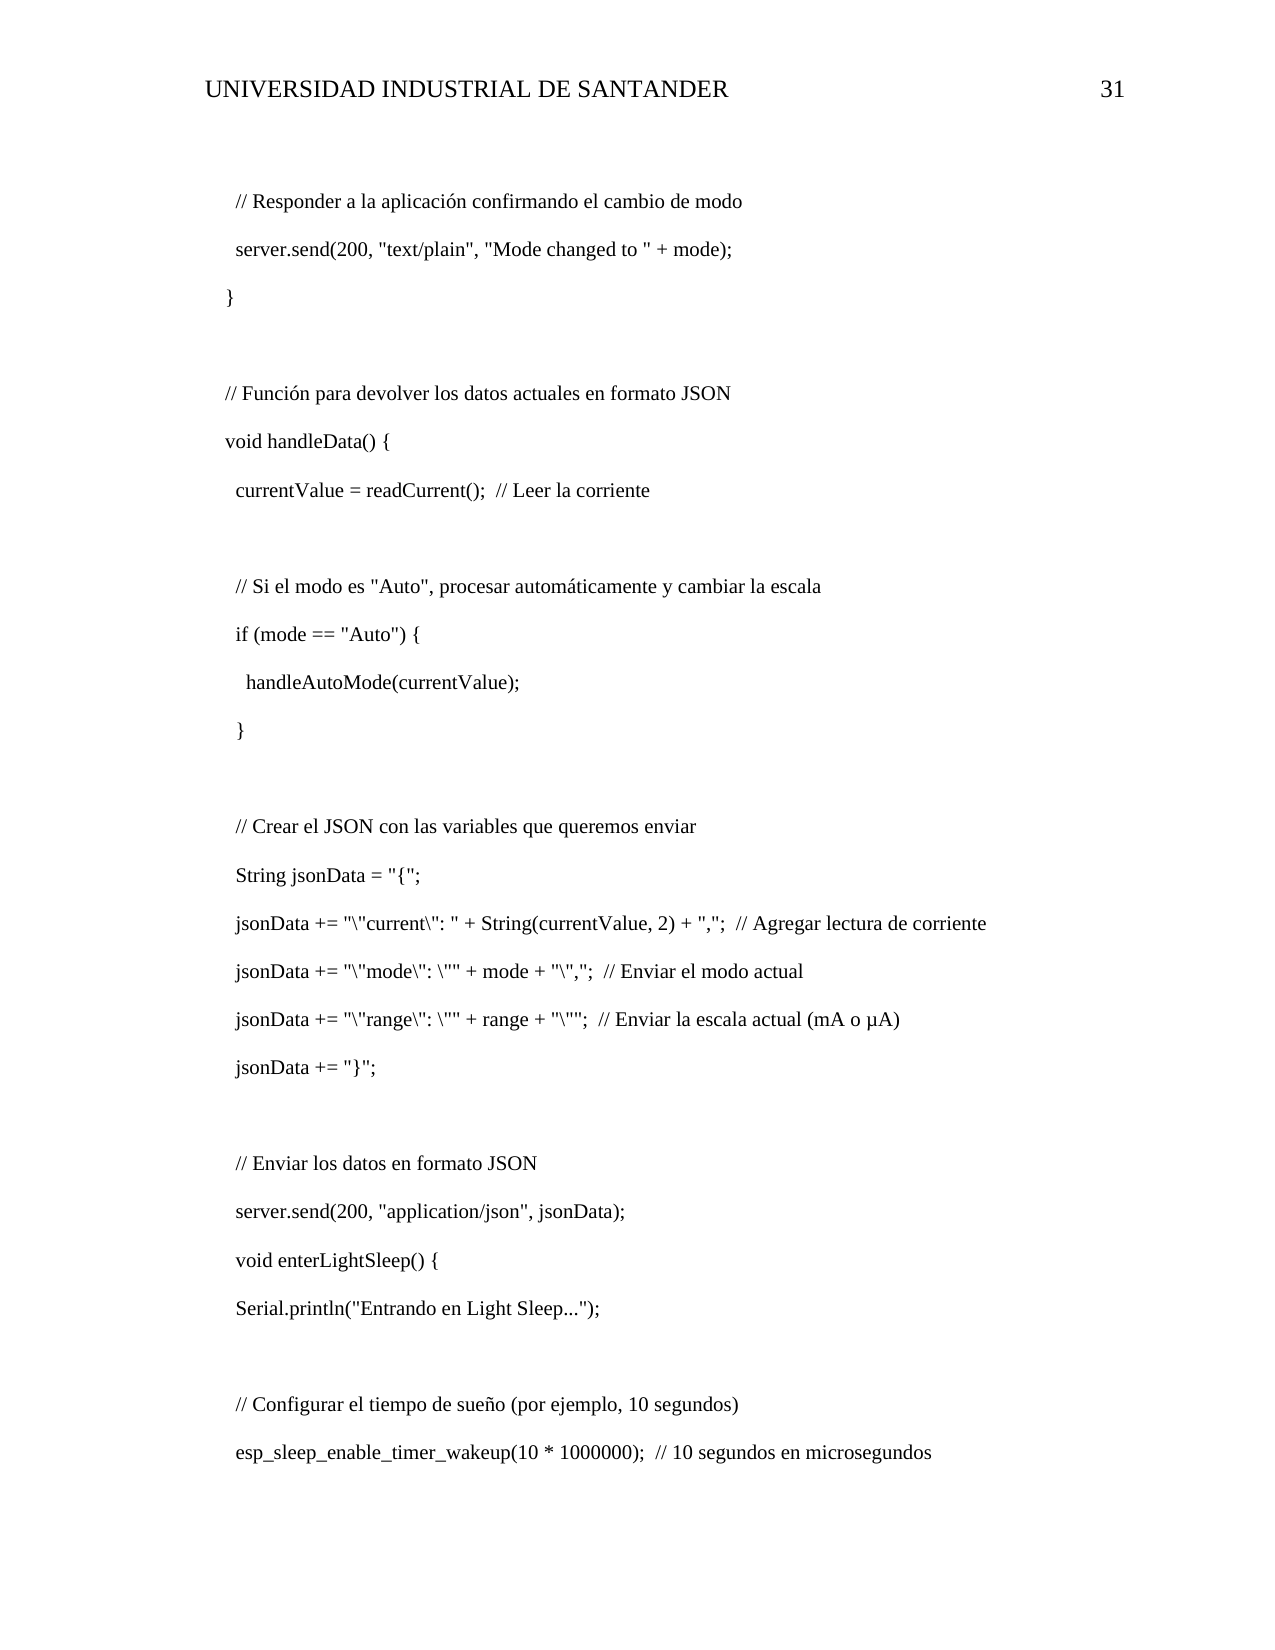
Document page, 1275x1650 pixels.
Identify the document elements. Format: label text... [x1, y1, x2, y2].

text if (mode == "Auto") { [150, 622, 1125, 646]
text currentValue = readCurrent(); // Leer la corriente [150, 477, 1125, 502]
text // Responder a la aplicación confirmando el cambio de modo [150, 189, 1125, 213]
text String jsonData = "{"; [150, 862, 1125, 887]
text esp_sleep_enable_timer_wakeup(10 * 1000000); // 10 segundos en microsegundos [150, 1440, 1125, 1464]
text jsonData += "}"; [150, 1055, 1125, 1079]
text // Si el modo es "Auto", procesar automáticamente y cambiar la escala [150, 574, 1125, 598]
text jsonData += "\"mode\": \"" + mode + "\","; // Enviar el modo actual [150, 959, 1125, 983]
text handleAutoMode(currentValue); [150, 670, 1125, 694]
text void enterLightSleep() { [150, 1247, 1125, 1272]
text // Función para devolver los datos actuales en formato JSON [150, 381, 1125, 405]
text jsonData += "\"range\": \"" + range + "\""; // Enviar la escala actual (mA o µA) [150, 1007, 1125, 1031]
text } [150, 718, 1125, 742]
text Serial.println("Entrando en Light Sleep..."); [150, 1296, 1125, 1320]
text // Enviar los datos en formato JSON [150, 1151, 1125, 1175]
text } [150, 285, 1125, 309]
text server.send(200, "text/plain", "Mode changed to " + mode); [150, 237, 1125, 261]
text // Configurar el tiempo de sueño (por ejemplo, 10 segundos) [150, 1392, 1125, 1416]
text void handleData() { [150, 429, 1125, 453]
text // Crear el JSON con las variables que queremos enviar [150, 814, 1125, 838]
text jsonData += "\"current\": " + String(currentValue, 2) + ","; // Agregar lectura de corriente [150, 911, 1125, 935]
text server.send(200, "application/json", jsonData); [150, 1199, 1125, 1223]
